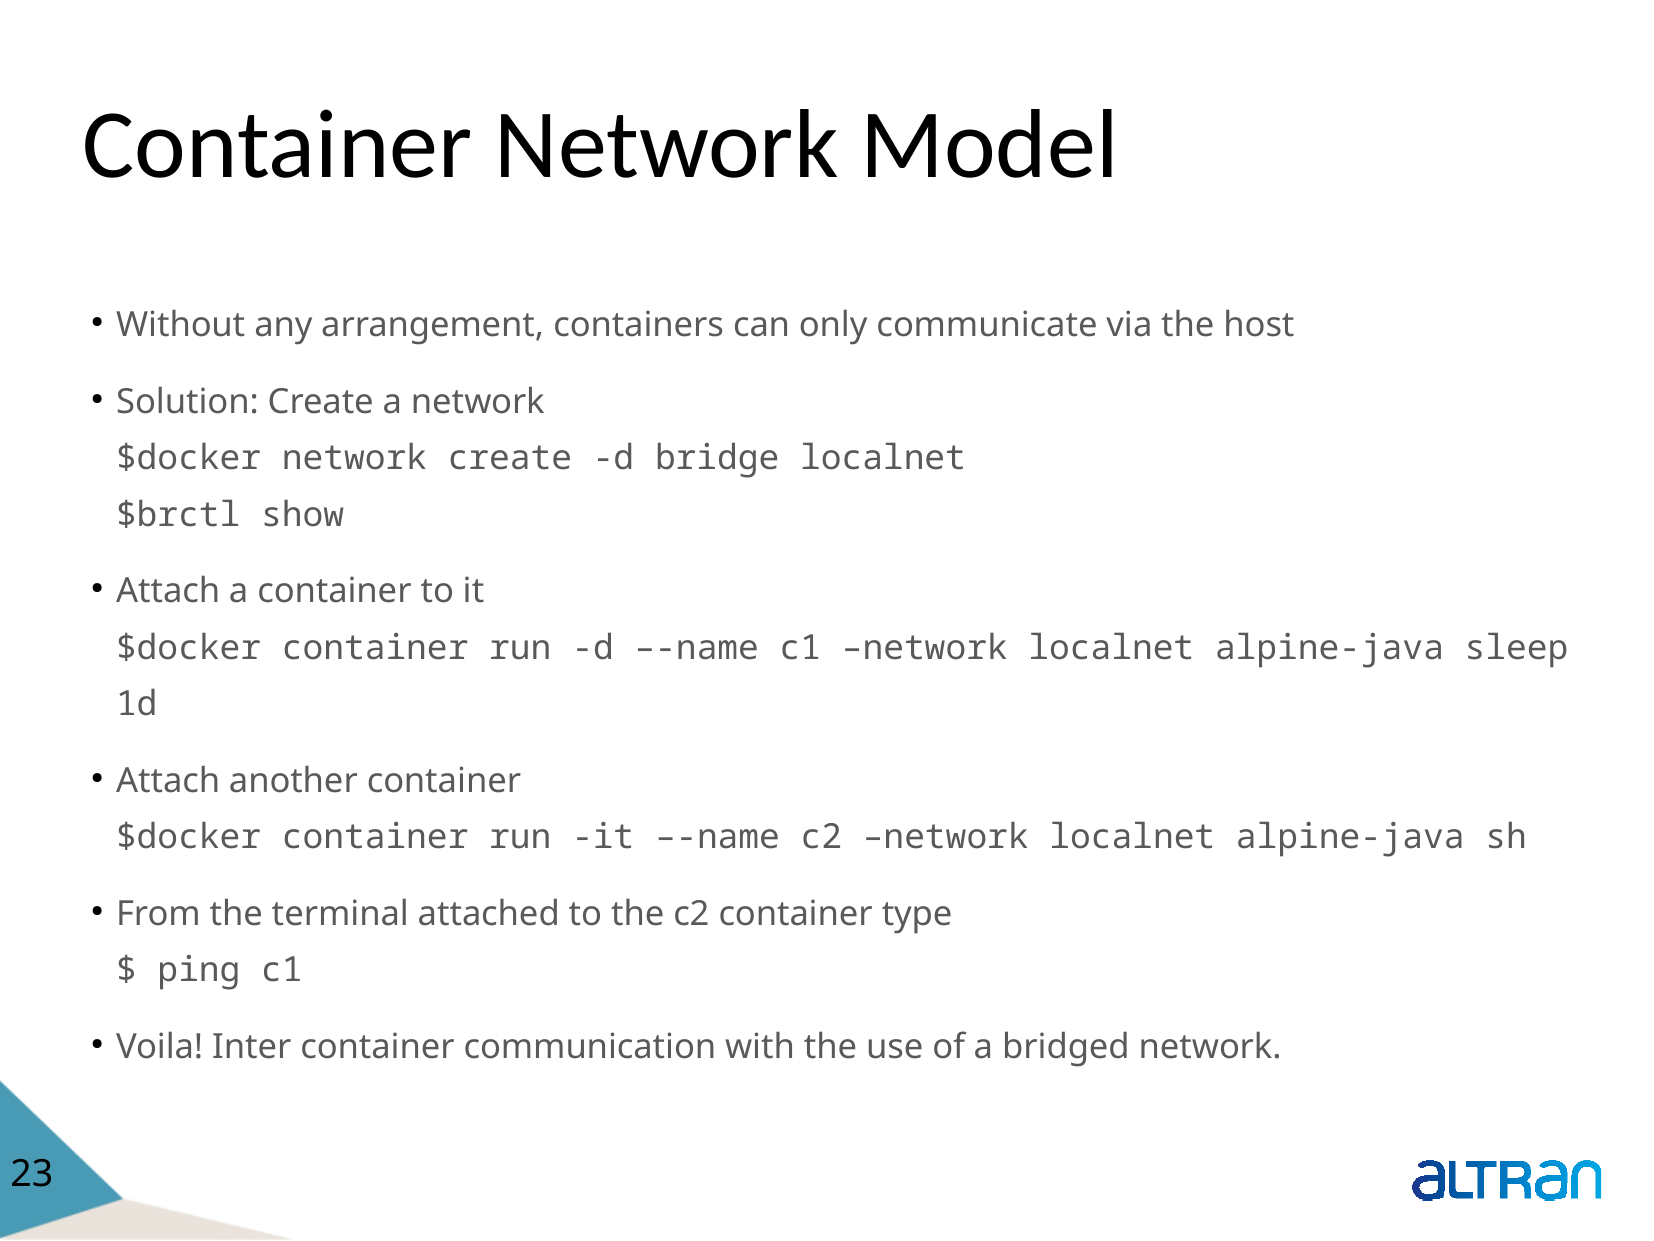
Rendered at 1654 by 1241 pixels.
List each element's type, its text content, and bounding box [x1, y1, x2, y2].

list Without any arrangement, containers can only communicate via the host Solution: Create a network $docker network create -d bridge localnet $brctl show Attach a container to it $docker container run -d –-name c1 –network localnet alpine-java sleep 1d Attach another container $docker container run -it –-name c2 –network localnet alpine-java sh From the terminal attached to the c2 container type $ ping c1 Voila! Inter container communication with the use of a bridged network. [82, 290, 1571, 1096]
title Container Network Model [82, 49, 1571, 257]
picture [1595, 1160, 1602, 1167]
picture [1543, 1182, 1560, 1193]
picture [1555, 1160, 1602, 1201]
picture [1412, 1160, 1559, 1201]
picture [0, 1072, 316, 1240]
